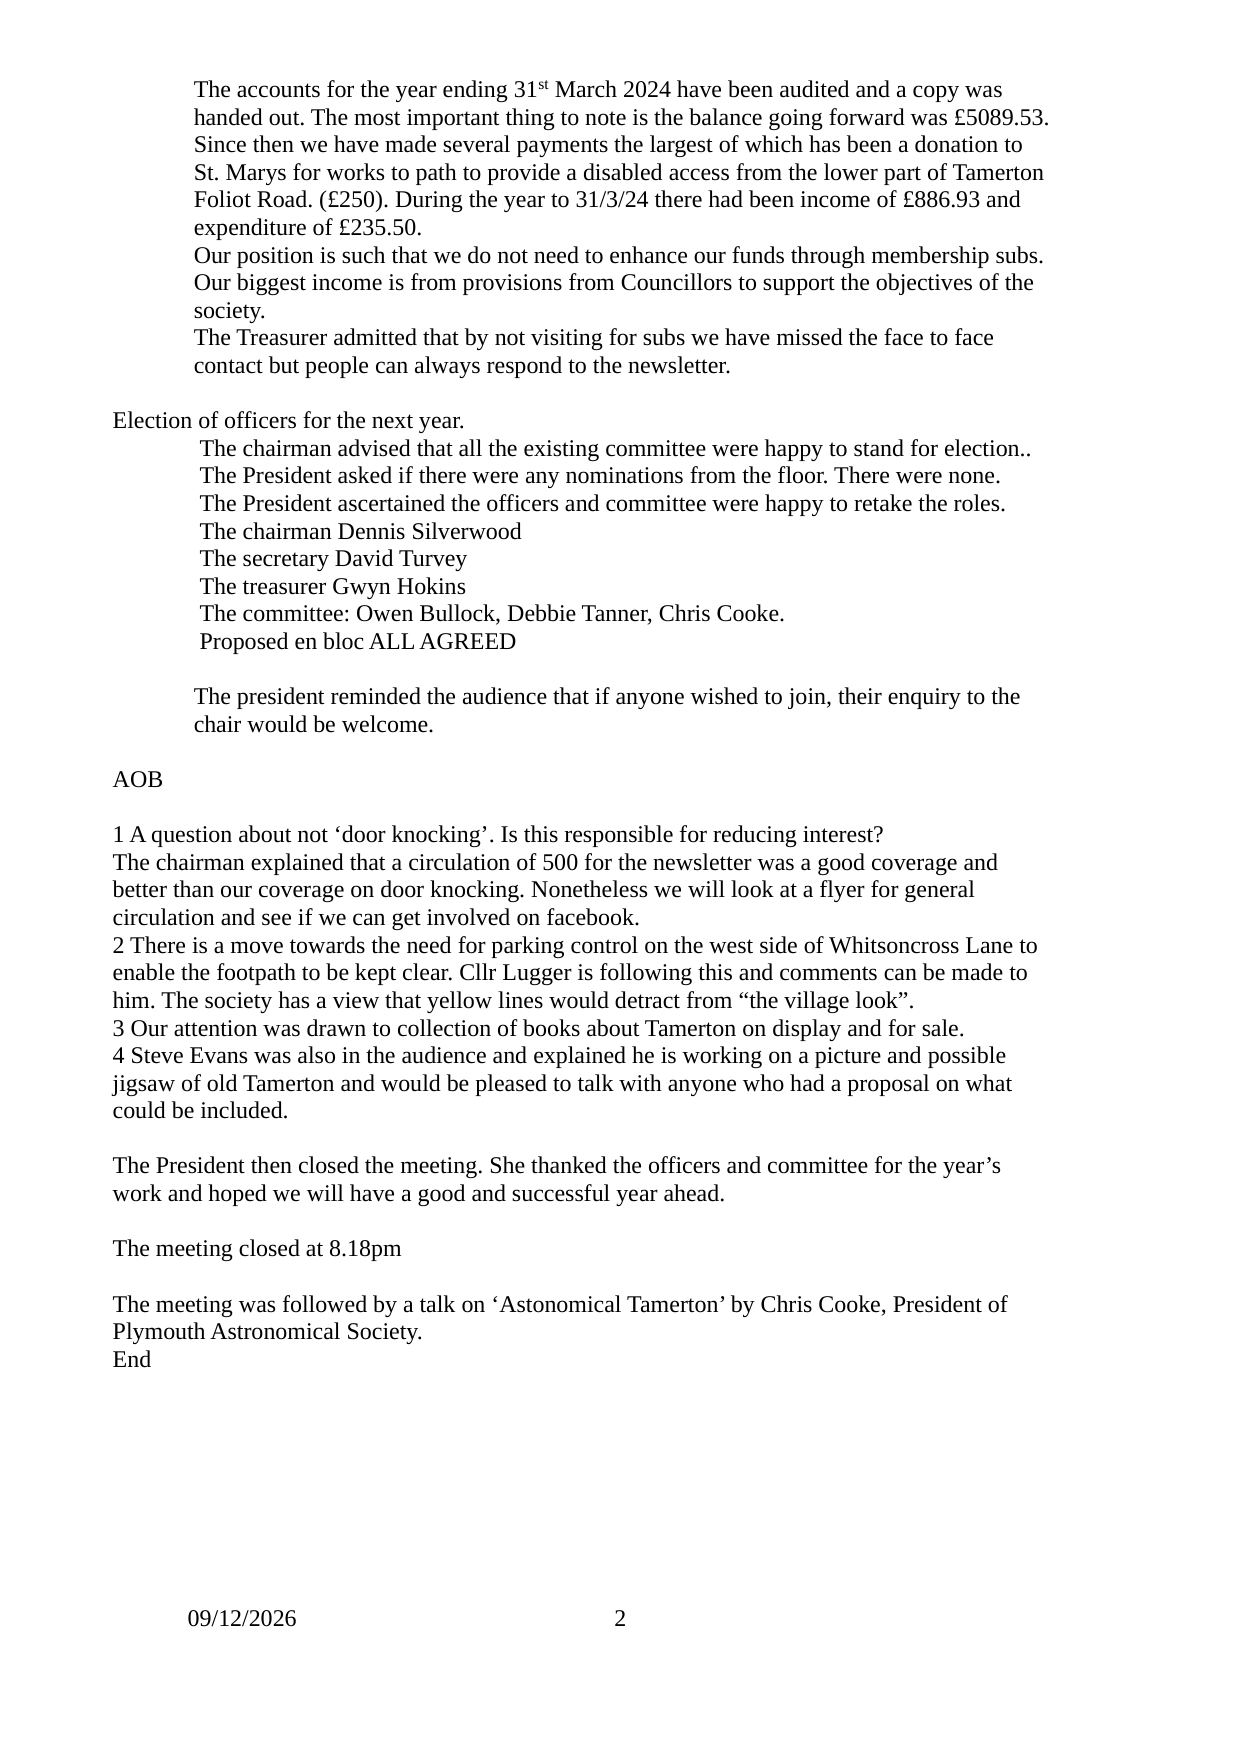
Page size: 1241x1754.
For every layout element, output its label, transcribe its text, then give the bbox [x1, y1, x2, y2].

text The chairman explained that a circulation of 500 for the newsletter was a good coverage and better than our coverage on door knocking. Nonetheless we will look at a flyer for general circulation and see if we can get involved on facebook. [112, 848, 1053, 931]
text The treasurer Gwyn Hokins [199, 572, 1053, 599]
text 3 Our attention was drawn to collection of books about Tamerton on display and for sale. [112, 1013, 1053, 1041]
text Proposed en bloc ALL AGREED [199, 627, 1053, 655]
text The Treasurer admitted that by not visiting for subs we have missed the face to face contact but people can always respond to the newsletter. [193, 323, 1053, 379]
text AOB [112, 765, 1053, 793]
text 1 A question about not ‘door knocking’. Is this responsible for reducing interest? [112, 820, 1053, 848]
text Election of officers for the next year. [112, 406, 1053, 434]
text The President ascertained the officers and committee were happy to retake the roles. [199, 489, 1053, 517]
text Our biggest income is from provisions from Councillors to support the objectives of the society. [193, 268, 1053, 323]
text The meeting was followed by a talk on ‘Astonomical Tamerton’ by Chris Cooke, President of Plymouth Astronomical Society. [112, 1289, 1053, 1345]
text The President then closed the meeting. She thanked the officers and committee for the year’s work and hoped we will have a good and successful year ahead. [112, 1152, 1053, 1207]
text 2 There is a move towards the need for parking control on the west side of Whitsoncross Lane to enable the footpath to be kept clear. Cllr Lugger is following this and comments can be made to him. The society has a view that yellow lines would detract from “the village look”. [112, 931, 1053, 1013]
text The secretary David Turvey [199, 544, 1053, 572]
text The chairman Dennis Silverwood [199, 517, 1053, 544]
text The president reminded the audience that if anyone wished to join, their enquiry to the chair would be welcome. [193, 682, 1053, 737]
text The accounts for the year ending 31st March 2024 have been audited and a copy was handed out. The most important thing to note is the balance going forward was £5089.53. [193, 75, 1053, 130]
text The chairman advised that all the existing committee were happy to stand for election.. [199, 434, 1053, 461]
text The committee: Owen Bullock, Debbie Tanner, Chris Cooke. [199, 599, 1053, 627]
text End [112, 1345, 1053, 1372]
text Our position is such that we do not need to enhance our funds through membership subs. [193, 241, 1053, 268]
text Since then we have made several payments the largest of which has been a donation to St. Marys for works to path to provide a disabled access from the lower part of Tamerton Foliot Road. (£250). During the year to 31/3/24 there had been income of £886.93 and expenditure of £235.50. [193, 130, 1053, 241]
text 4 Steve Evans was also in the audience and explained he is working on a picture and possible jigsaw of old Tamerton and would be pleased to talk with anyone who had a proposal on what could be included. [112, 1041, 1053, 1124]
text The President asked if there were any nominations from the floor. There were none. [199, 461, 1053, 489]
text The meeting closed at 8.18pm [112, 1234, 1053, 1262]
